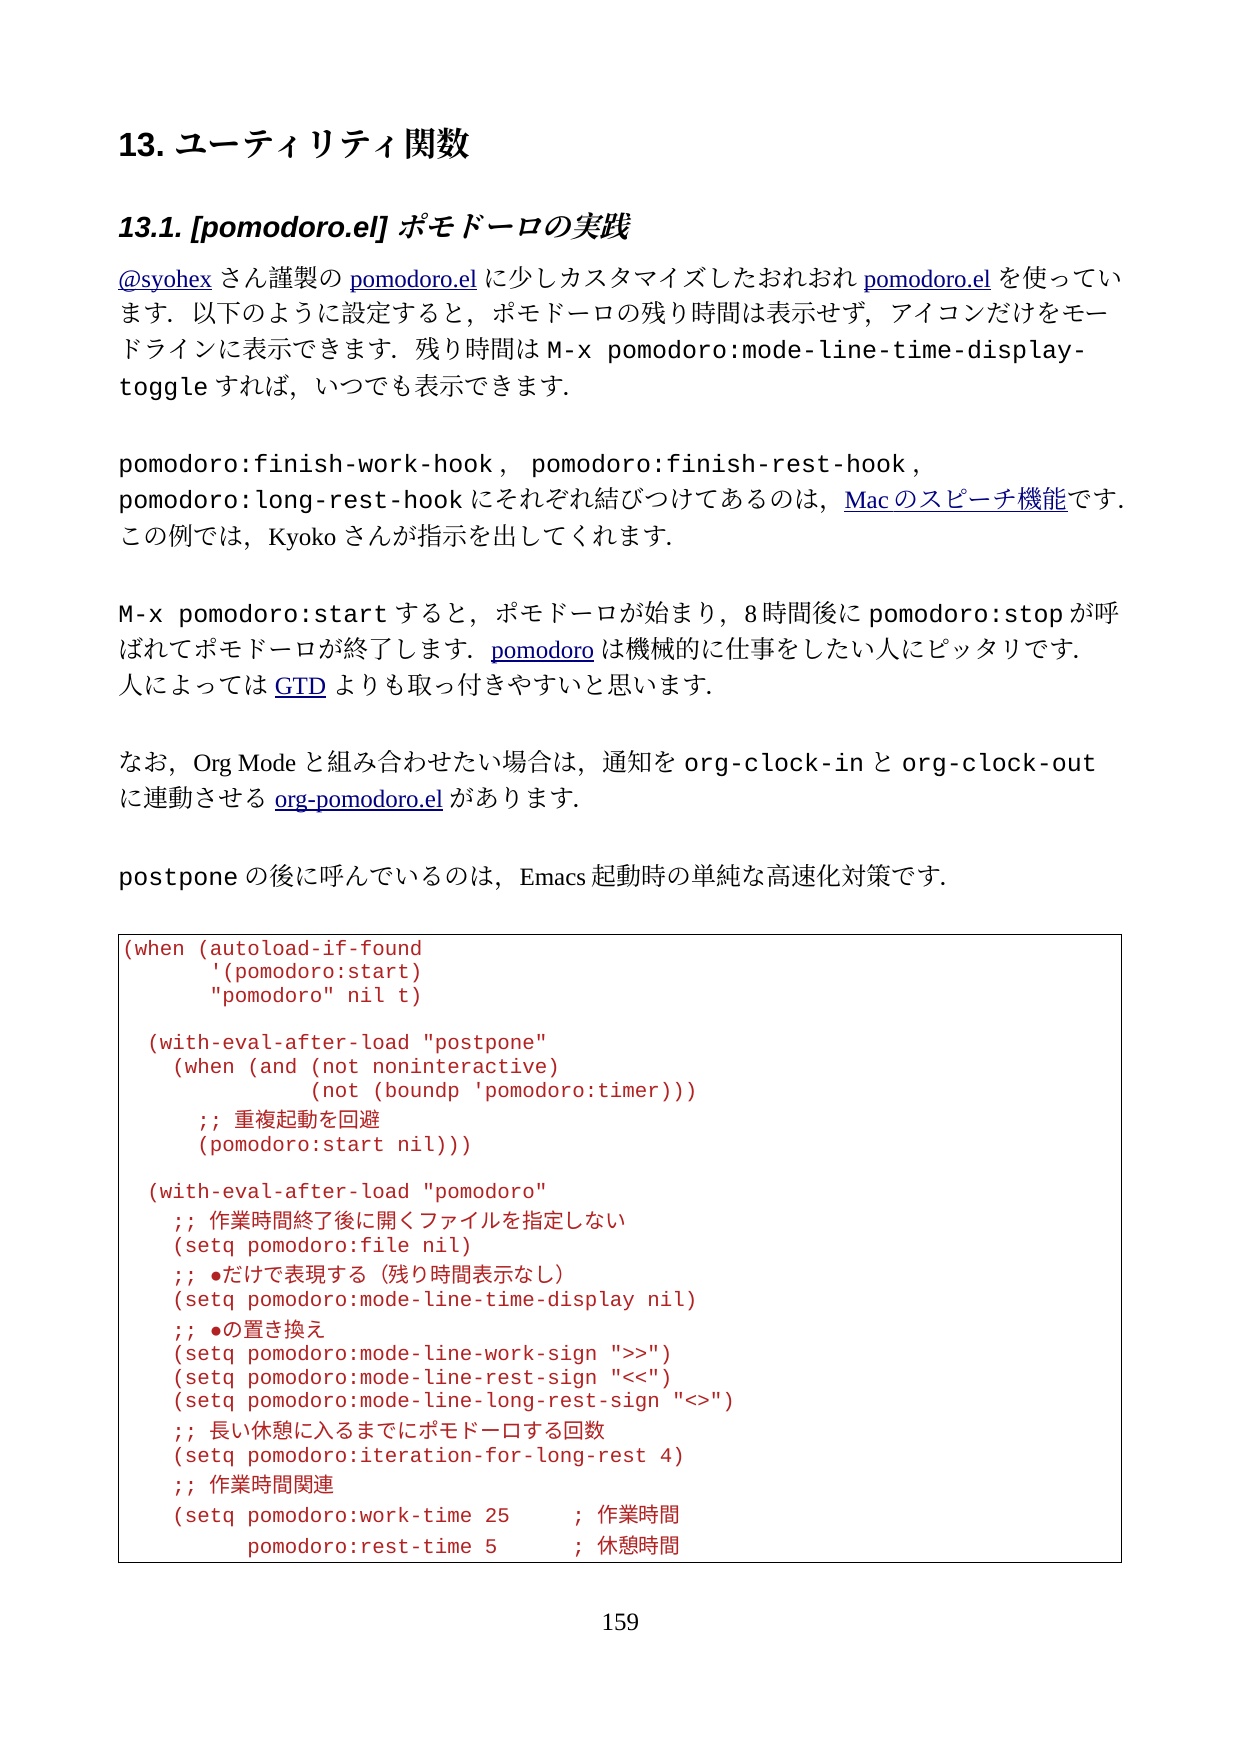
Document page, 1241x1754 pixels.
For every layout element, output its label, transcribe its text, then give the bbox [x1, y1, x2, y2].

text ;; 作業時間終了後に開くファイルを指定しない [119, 1201, 1121, 1231]
text なお，Org Mode と組み合わせたい場合は，通知を org-clock-in と org-clock-out に連動させる org-pomodoro.el があります． [118, 743, 1122, 844]
text ;; 重複起動を回避 [119, 1099, 1121, 1130]
text pomodoro:finish-work-hook ， pomodoro:finish-rest-hook ， pomodoro:long-rest-hook にそれぞれ結びつけてあるのは，Macのスピーチ機能です．この例では，Kyoko さんが指示を出してくれます． [118, 444, 1122, 581]
text M-x pomodoro:start すると，ポモドーロが始まり，8時間後に pomodoro:stop が呼ばれてポモドーロが終了します．pomodoro は機械的に仕事をしたい人にピッタリです．人によっては GTD よりも取っ付きやすいと思います． [118, 593, 1122, 730]
text (setq pomodoro:file nil) [119, 1231, 1121, 1255]
text (setq pomodoro:iteration-for-long-rest 4) [119, 1441, 1121, 1464]
subtitle [pomodoro.el] ポモドーロの実践 [118, 204, 1122, 246]
text (when (autoload-if-found [119, 935, 1121, 957]
text ;; ●の置き換え [119, 1309, 1121, 1339]
text (setq pomodoro:mode-line-rest-sign "<<") [119, 1363, 1121, 1387]
text (setq pomodoro:mode-line-work-sign ">>") [119, 1339, 1121, 1363]
text ;; 作業時間関連 [119, 1464, 1121, 1495]
subtitle ユーティリティ関数 [118, 118, 1122, 166]
text (when (and (not noninteractive) [119, 1052, 1121, 1076]
text ;; 長い休憩に入るまでにポモドーロする回数 [119, 1410, 1121, 1441]
text pomodoro:rest-time 5 ; 休憩時間 [119, 1525, 1121, 1562]
text (with-eval-after-load "pomodoro" [119, 1177, 1121, 1201]
text postpone の後に呼んでいるのは，Emacs起動時の単純な高速化対策です． [118, 856, 1122, 921]
text (not (boundp 'pomodoro:timer))) [119, 1076, 1121, 1099]
text ;; ●だけで表現する（残り時間表示なし） [119, 1255, 1121, 1285]
text (setq pomodoro:mode-line-long-rest-sign "<>") [119, 1387, 1121, 1410]
text (setq pomodoro:mode-line-time-display nil) [119, 1285, 1121, 1309]
text (with-eval-after-load "postpone" [119, 1028, 1121, 1052]
text @syohex さん謹製の pomodoro.el に少しカスタマイズしたおれおれ pomodoro.el を使っています．以下のように設定すると，ポモドーロの残り時間は表示せず，アイコンだけをモードラインに表示できます．残り時間は M-x pomodoro:mode-line-time-display-toggle すれば，いつでも表示できます． [118, 258, 1122, 431]
text (setq pomodoro:work-time 25 ; 作業時間 [119, 1495, 1121, 1525]
text '(pomodoro:start) [119, 957, 1121, 981]
text "pomodoro" nil t) [119, 981, 1121, 1005]
text (pomodoro:start nil))) [119, 1130, 1121, 1153]
